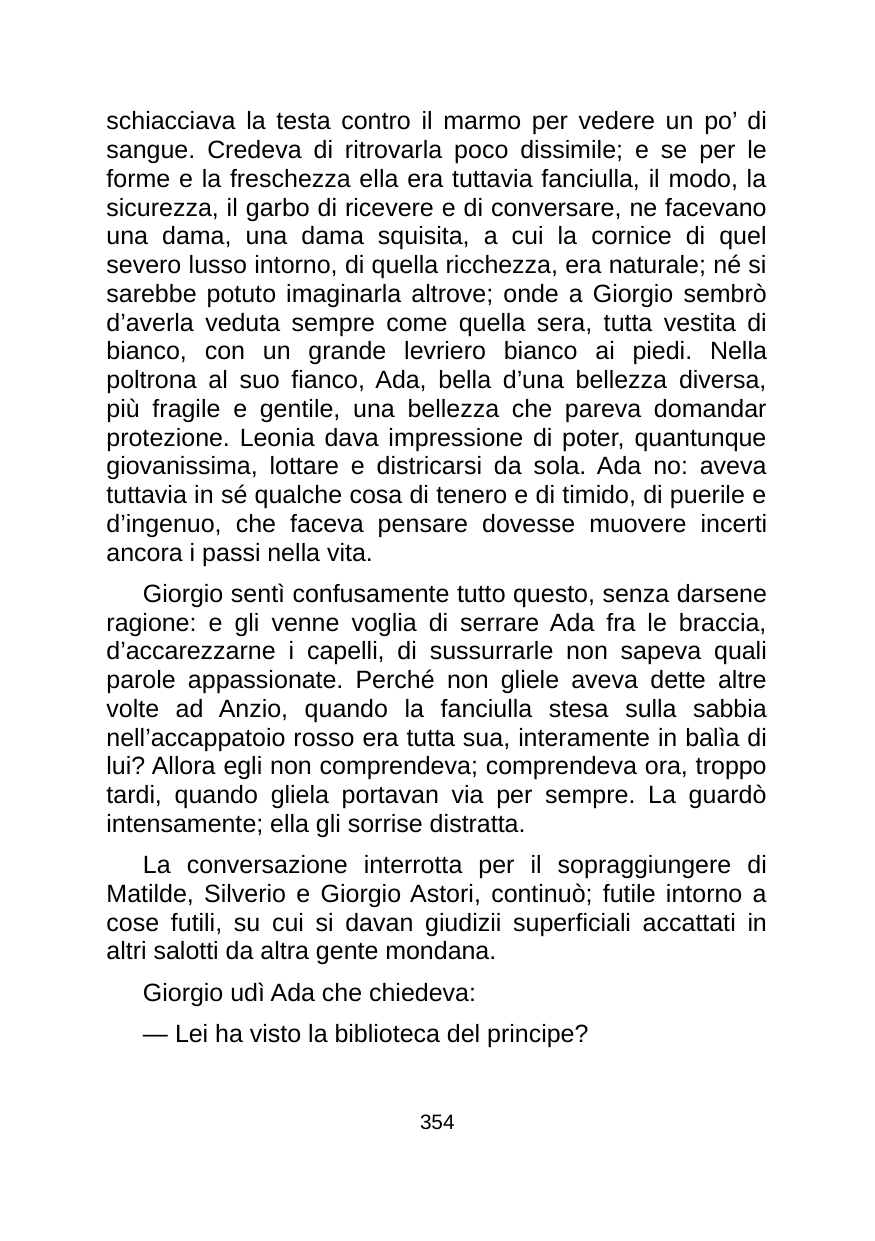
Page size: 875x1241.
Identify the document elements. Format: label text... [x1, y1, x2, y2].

text Giorgio sentì confusamente tutto questo, senza darsene ragione: e gli venne voglia di serrare Ada fra le braccia, d’accarezzarne i capelli, di sussurrarle non sapeva quali parole appassionate. Perché non gliele aveva dette altre volte ad Anzio, quando la fanciulla stesa sulla sabbia nell’accappatoio rosso era tutta sua, interamente in balìa di lui? Allora egli non comprendeva; comprendeva ora, troppo tardi, quando gliela portavan via per sempre. La guardò intensamente; ella gli sorrise distratta. [106, 579, 768, 837]
text La conversazione interrotta per il sopraggiungere di Matilde, Silverio e Giorgio Astori, continuò; futile intorno a cose futili, su cui si davan giudizii superficiali accattati in altri salotti da altra gente mondana. [106, 850, 768, 965]
text schiacciava la testa contro il marmo per vedere un po’ di sangue. Credeva di ritrovarla poco dissimile; e se per le forme e la freschezza ella era tuttavia fanciulla, il modo, la sicurezza, il garbo di ricevere e di conversare, ne facevano una dama, una dama squisita, a cui la cornice di quel severo lusso intorno, di quella ricchezza, era naturale; né si sarebbe potuto imaginarla altrove; onde a Giorgio sembrò d’averla veduta sempre come quella sera, tutta vestita di bianco, con un grande levriero bianco ai piedi. Nella poltrona al suo fianco, Ada, bella d’una bellezza diversa, più fragile e gentile, una bellezza che pareva domandar protezione. Leonia dava impressione di poter, quantunque giovanissima, lottare e districarsi da sola. Ada no: aveva tuttavia in sé qualche cosa di tenero e di timido, di puerile e d’ingenuo, che faceva pensare dovesse muovere incerti ancora i passi nella vita. [106, 106, 768, 566]
text Giorgio udì Ada che chiedeva: [106, 977, 768, 1006]
text — Lei ha visto la biblioteca del principe? [106, 1019, 768, 1047]
